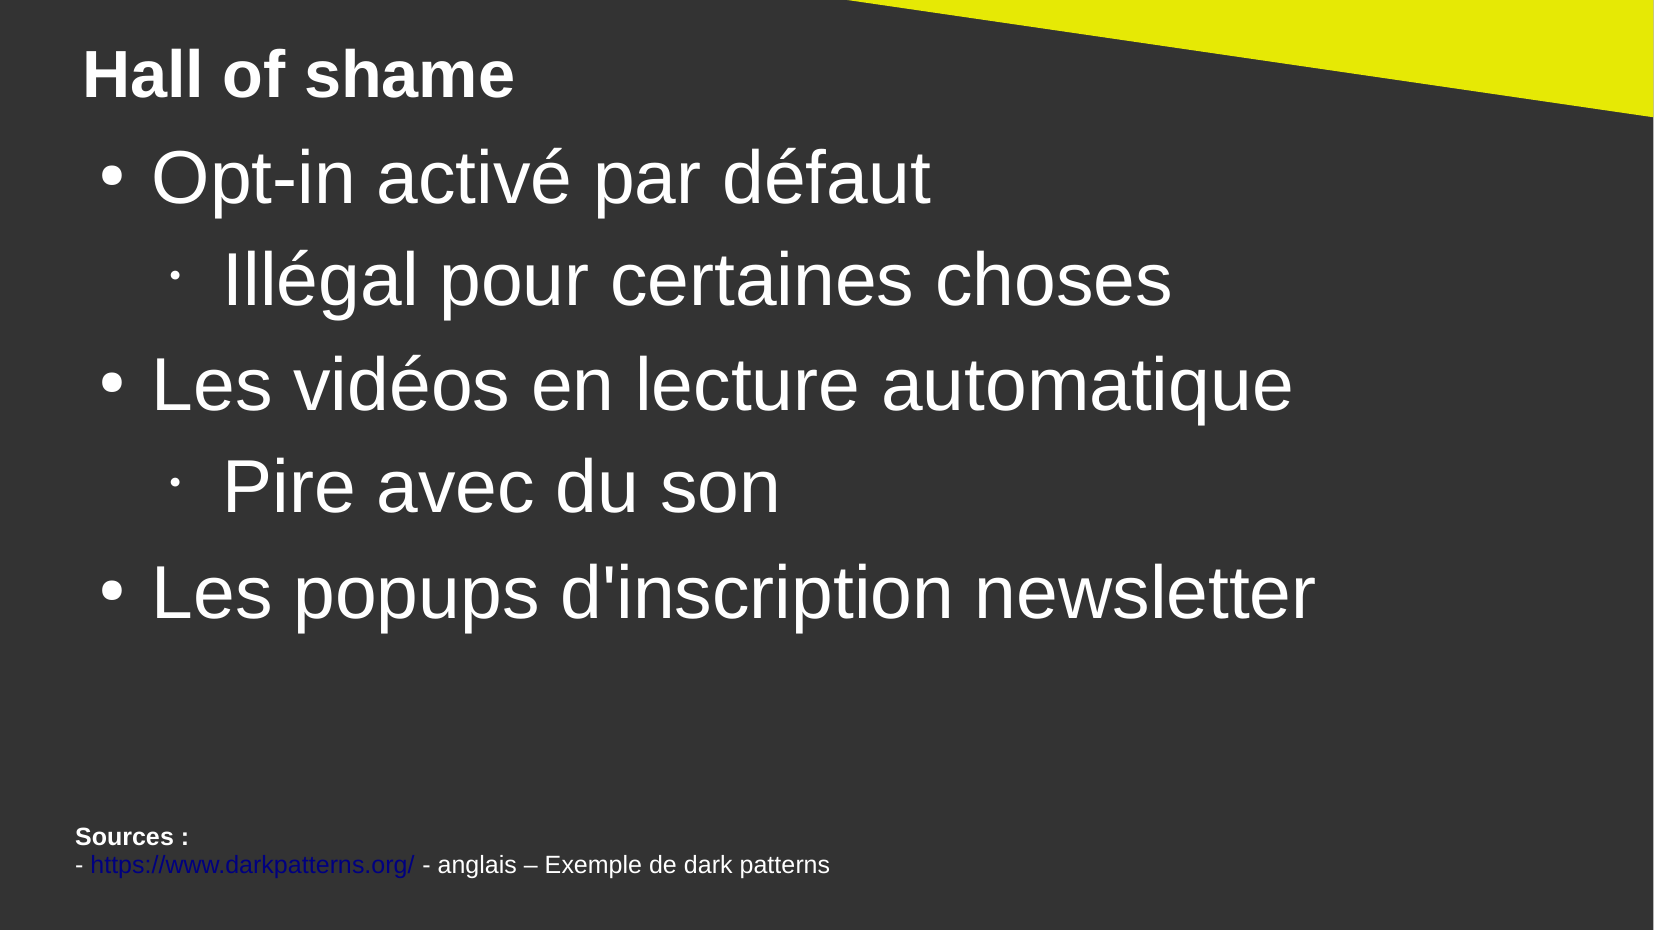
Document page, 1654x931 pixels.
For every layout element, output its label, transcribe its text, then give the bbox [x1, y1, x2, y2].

title Hall of shame [82, 37, 1571, 114]
text_box Sources : - https://www.darkpatterns.org/ - anglais – Exemple de dark patterns [60, 815, 1546, 898]
list Opt-in activé par défaut Illégal pour certaines choses Les vidéos en lecture automatique Pire avec du son Les popups d'inscription newsletter [80, 135, 1620, 709]
text_box [847, 0, 1654, 118]
